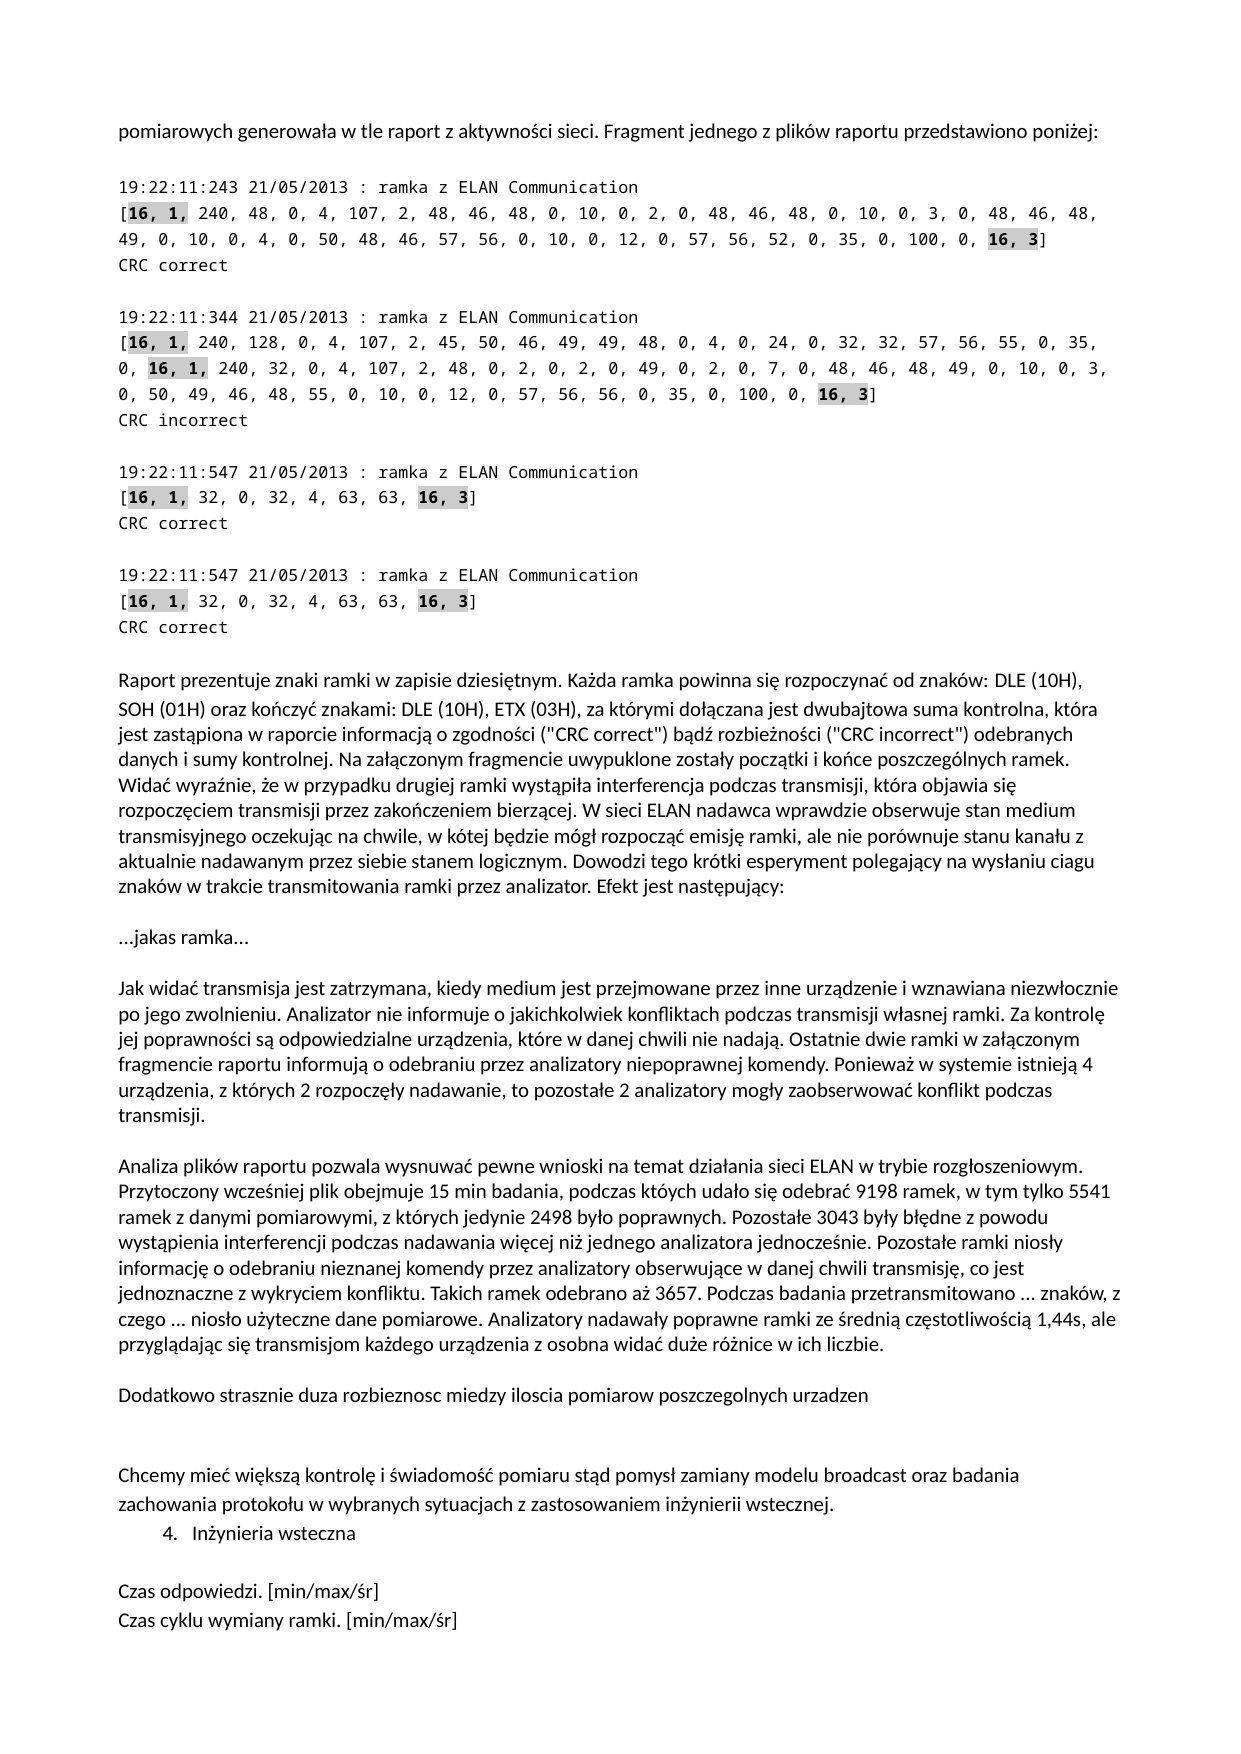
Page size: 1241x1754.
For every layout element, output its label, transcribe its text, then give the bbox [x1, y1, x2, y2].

text Raport prezentuje znaki ramki w zapisie dziesiętnym. Każda ramka powinna się rozpoczynać od znaków: DLE (10H), [118, 667, 1122, 692]
text 19:22:11:344 21/05/2013 : ramka z ELAN Communication [118, 305, 1122, 328]
text 19:22:11:547 21/05/2013 : ramka z ELAN Communication [118, 563, 1122, 586]
list Inżynieria wsteczna [162, 1520, 1122, 1546]
text pomiarowych generowała w tle raport z aktywności sieci. Fragment jednego z plików raportu przedstawiono poniżej: [118, 118, 1122, 143]
text SOH (01H) oraz kończyć znakami: DLE (10H), ETX (03H), za którymi dołączana jest dwubajtowa suma kontrolna, która jest zastąpiona w raporcie informacją o zgodności ("CRC correct") bądź rozbieżności ("CRC incorrect") odebranych danych i sumy kontrolnej. Na załączonym fragmencie uwypuklone zostały początki i końce poszczególnych ramek. Widać wyraźnie, że w przypadku drugiej ramki wystąpiła interferencja podczas transmisji, która objawia się rozpoczęciem transmisji przez zakończeniem bierzącej. W sieci ELAN nadawca wprawdzie obserwuje stan medium transmisyjnego oczekując na chwile, w kótej będzie mógł rozpocząć emisję ramki, ale nie porównuje stanu kanału z aktualnie nadawanym przez siebie stanem logicznym. Dowodzi tego krótki esperyment polegający na wysłaniu ciagu znaków w trakcie transmitowania ramki przez analizator. Efekt jest następujący: [118, 696, 1122, 899]
text Dodatkowo strasznie duza rozbieznosc miedzy iloscia pomiarow poszczegolnych urzadzen [118, 1382, 1122, 1407]
text Czas cyklu wymiany ramki. [min/max/śr] [118, 1607, 1122, 1632]
text CRC incorrect [118, 408, 1122, 431]
text Chcemy mieć większą kontrolę i świadomość pomiaru stąd pomysł zamiany modelu broadcast oraz badania zachowania protokołu w wybranych sytuacjach z zastosowaniem inżynierii wstecznej. [118, 1462, 1122, 1517]
text CRC correct [118, 512, 1122, 534]
text 19:22:11:547 21/05/2013 : ramka z ELAN Communication [118, 460, 1122, 483]
text [16, 1, 32, 0, 32, 4, 63, 63, 16, 3] [118, 486, 1122, 509]
text CRC correct [118, 615, 1122, 638]
text [16, 1, 240, 48, 0, 4, 107, 2, 48, 46, 48, 0, 10, 0, 2, 0, 48, 46, 48, 0, 10, 0, 3, 0, 48, 46, 48, 49, 0, 10, 0, 4, 0, 50, 48, 46, 57, 56, 0, 10, 0, 12, 0, 57, 56, 52, 0, 35, 0, 100, 0, 16, 3] [118, 202, 1122, 250]
text Analiza plików raportu pozwala wysnuwać pewne wnioski na temat działania sieci ELAN w trybie rozgłoszeniowym. Przytoczony wcześniej plik obejmuje 15 min badania, podczas któych udało się odebrać 9198 ramek, w tym tylko 5541 ramek z danymi pomiarowymi, z których jedynie 2498 było poprawnych. Pozostałe 3043 były błędne z powodu wystąpienia interferencji podczas nadawania więcej niż jednego analizatora jednocześnie. Pozostałe ramki niosły informację o odebraniu nieznanej komendy przez analizatory obserwujące w danej chwili transmisję, co jest jednoznaczne z wykryciem konfliktu. Takich ramek odebrano aż 3657. Podczas badania przetransmitowano ... znaków, z czego ... niosło użyteczne dane pomiarowe. Analizatory nadawały poprawne ramki ze średnią częstotliwością 1,44s, ale przyglądając się transmisjom każdego urządzenia z osobna widać duże różnice w ich liczbie. [118, 1153, 1122, 1357]
text [16, 1, 32, 0, 32, 4, 63, 63, 16, 3] [118, 589, 1122, 612]
text Jak widać transmisja jest zatrzymana, kiedy medium jest przejmowane przez inne urządzenie i wznawiana niezwłocznie po jego zwolnieniu. Analizator nie informuje o jakichkolwiek konfliktach podczas transmisji własnej ramki. Za kontrolę jej poprawności są odpowiedzialne urządzenia, które w danej chwili nie nadają. Ostatnie dwie ramki w załączonym fragmencie raportu informują o odebraniu przez analizatory niepoprawnej komendy. Ponieważ w systemie istnieją 4 urządzenia, z których 2 rozpoczęły nadawanie, to pozostałe 2 analizatory mogły zaobserwować konflikt podczas transmisji. [118, 975, 1122, 1128]
text 19:22:11:243 21/05/2013 : ramka z ELAN Communication [118, 176, 1122, 199]
text [16, 1, 240, 128, 0, 4, 107, 2, 45, 50, 46, 49, 49, 48, 0, 4, 0, 24, 0, 32, 32, 57, 56, 55, 0, 35, 0, 16, 1, 240, 32, 0, 4, 107, 2, 48, 0, 2, 0, 2, 0, 49, 0, 2, 0, 7, 0, 48, 46, 48, 49, 0, 10, 0, 3, 0, 50, 49, 46, 48, 55, 0, 10, 0, 12, 0, 57, 56, 56, 0, 35, 0, 100, 0, 16, 3] [118, 331, 1122, 405]
text CRC correct [118, 253, 1122, 276]
text Czas odpowiedzi. [min/max/śr] [118, 1578, 1122, 1603]
text ...jakas ramka... [118, 924, 1122, 950]
